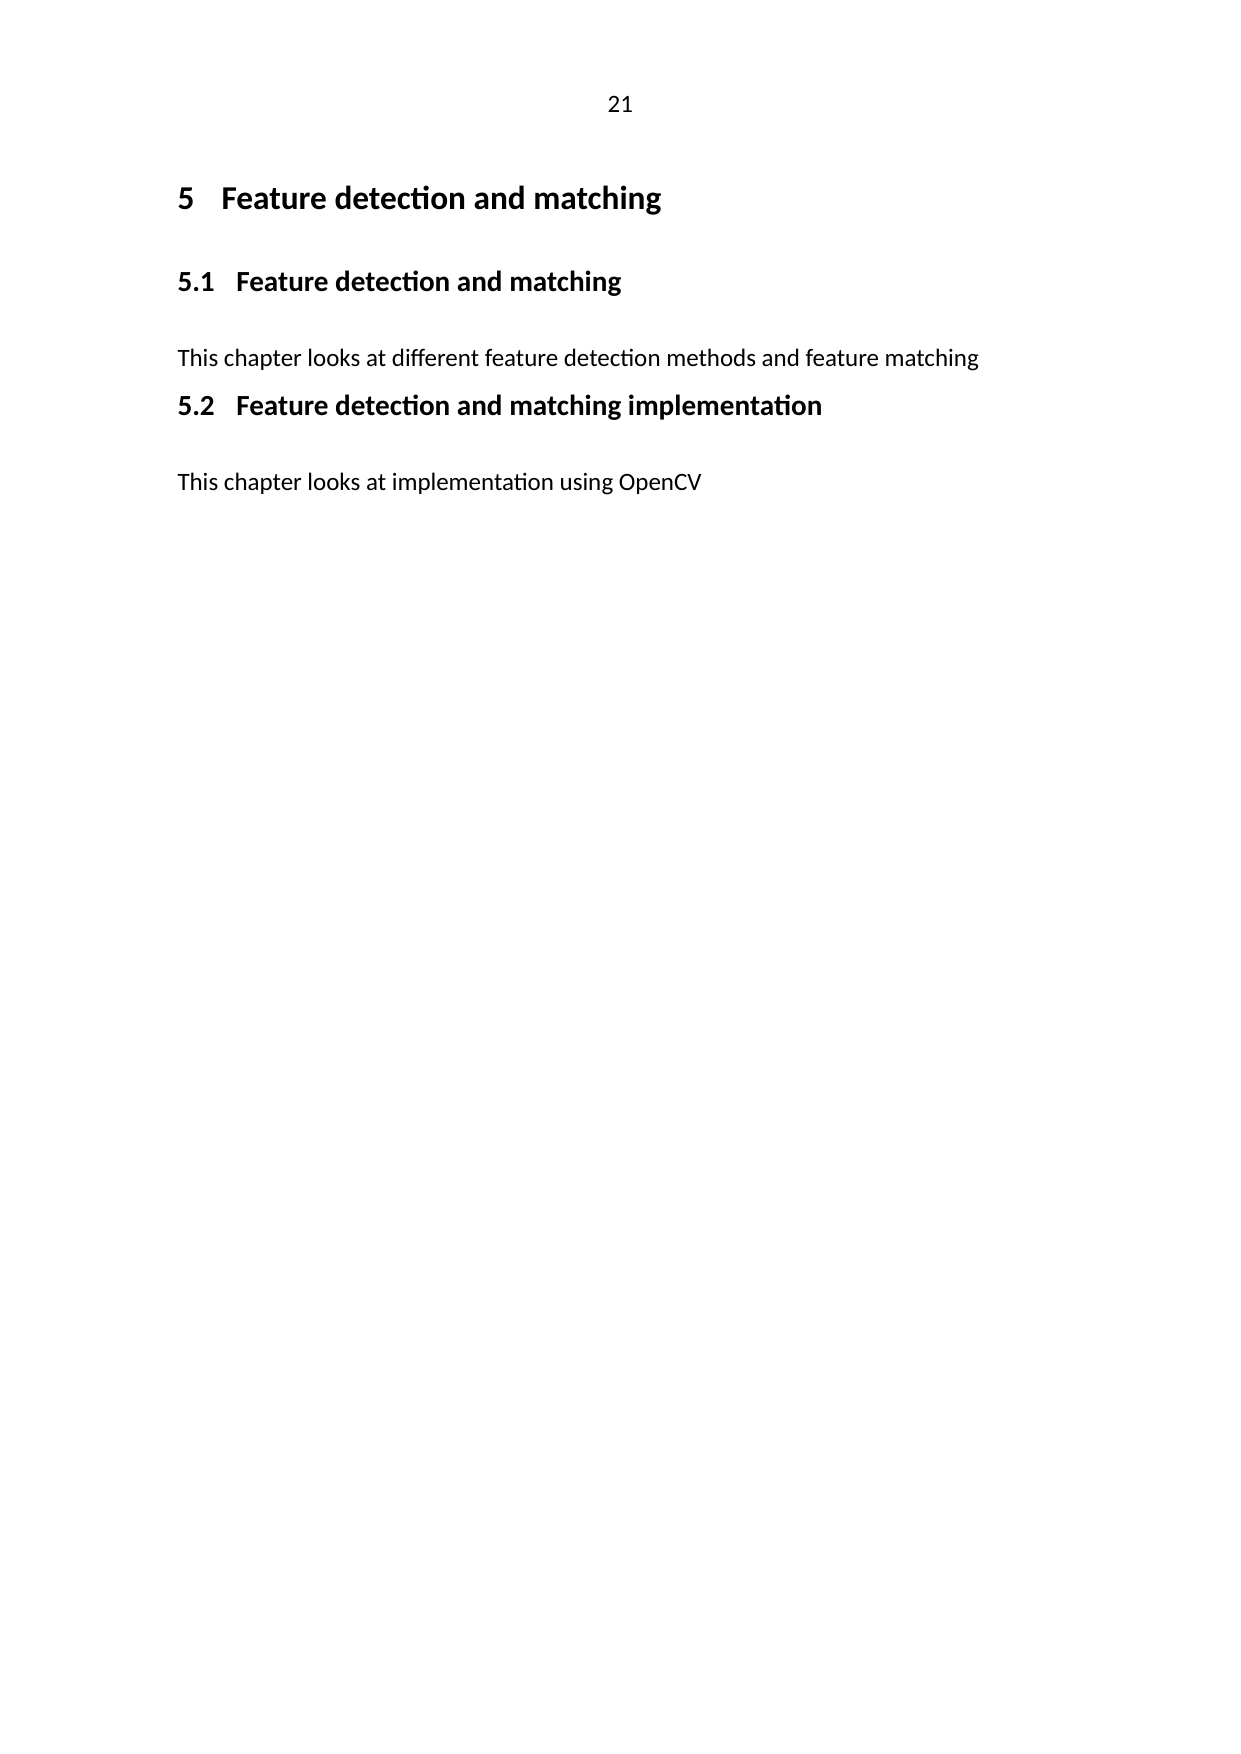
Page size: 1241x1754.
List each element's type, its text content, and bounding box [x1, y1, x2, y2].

text This chapter looks at different feature detection methods and feature matching [177, 342, 1063, 372]
subtitle Feature detection and matching [177, 177, 1063, 218]
text This chapter looks at implementation using OpenCV [177, 466, 1063, 496]
subtitle Feature detection and matching [177, 263, 1063, 299]
subtitle Feature detection and matching implementation [177, 387, 1063, 423]
